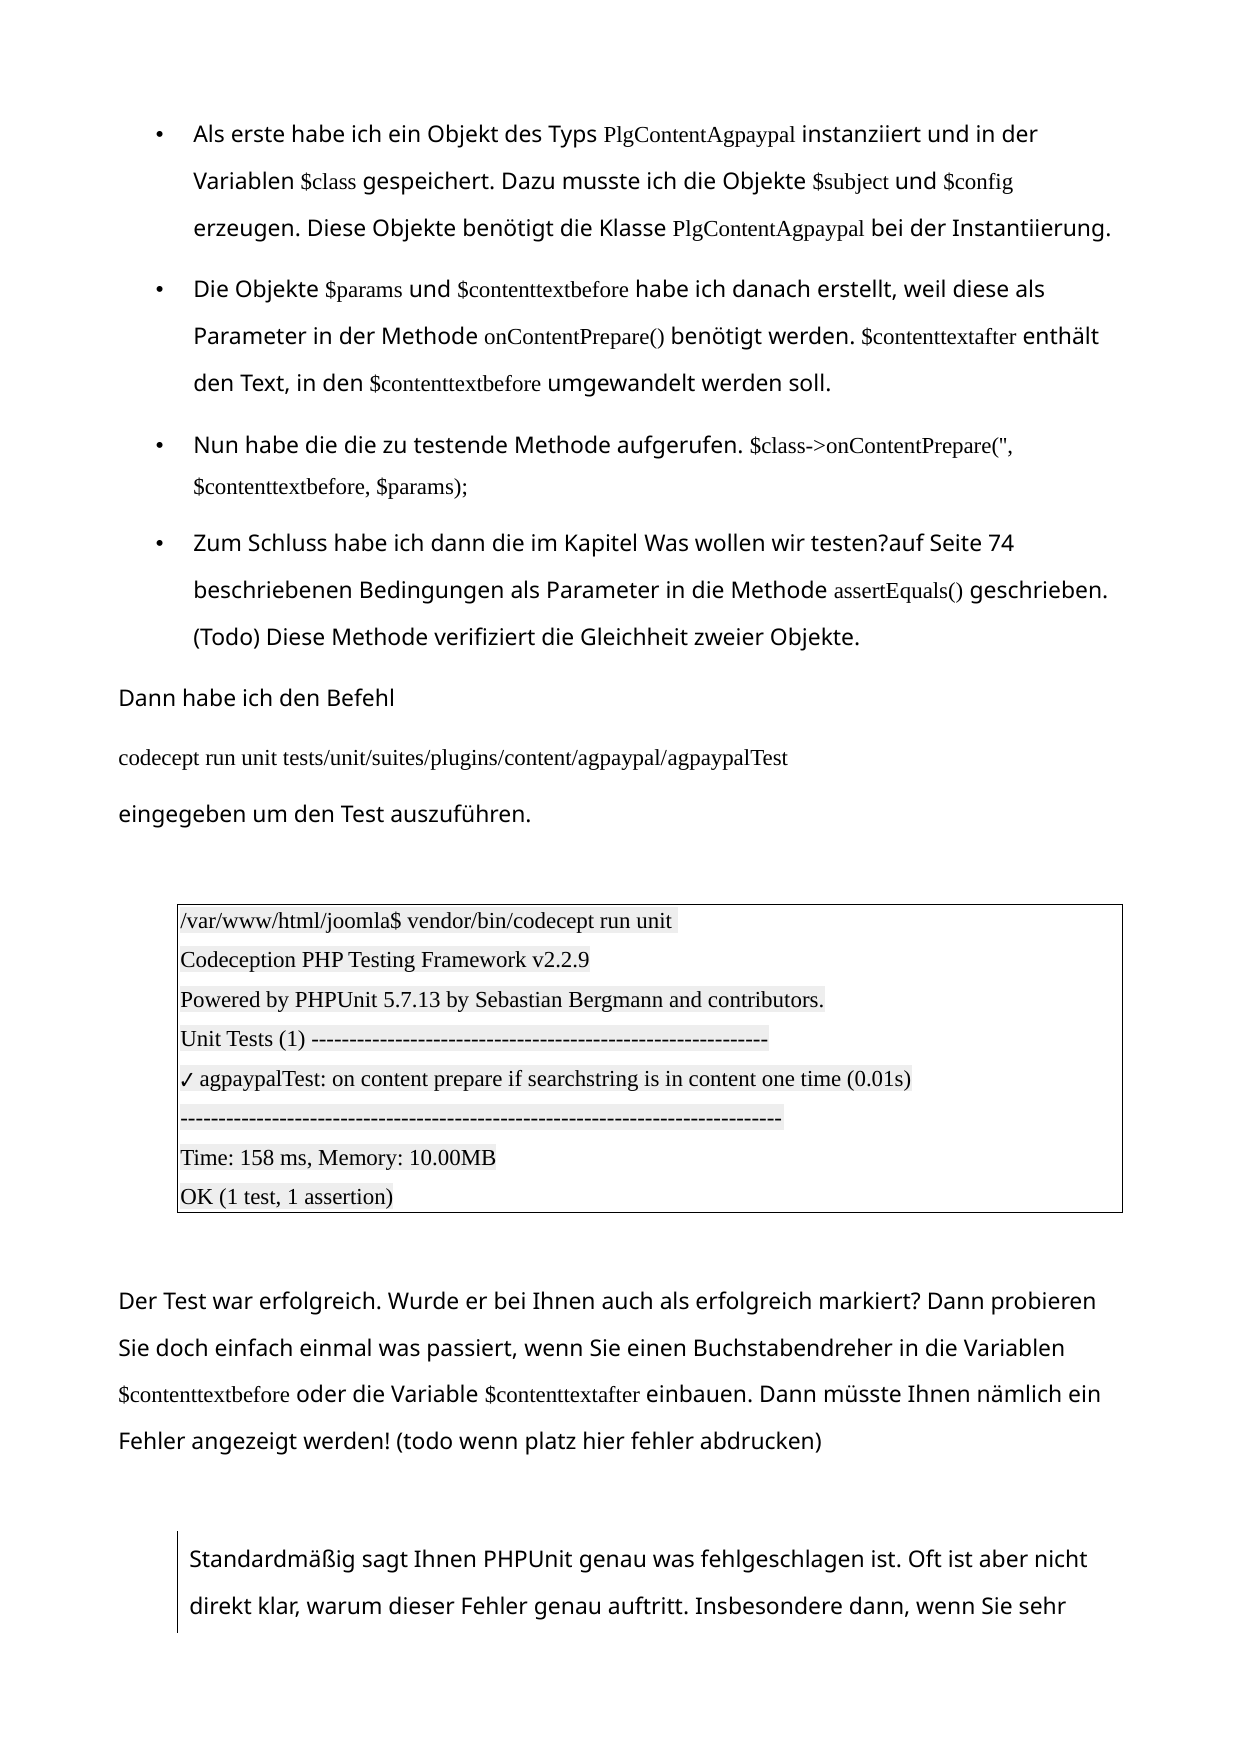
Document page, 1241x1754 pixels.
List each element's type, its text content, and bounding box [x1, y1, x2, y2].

list Nun habe die die zu testende Methode aufgerufen. $class->onContentPrepare('', $contenttextbefore, $params); [156, 428, 1122, 499]
text Der Test war erfolgreich. Wurde er bei Ihnen auch als erfolgreich markiert? Dann probieren Sie doch einfach einmal was passiert, wenn Sie einen Buchstabendreher in die Variablen $contenttextbefore oder die Variable $contenttextafter einbauen. Dann müsste Ihnen nämlich ein Fehler angezeigt werden! (todo wenn platz hier fehler abdrucken) [118, 1284, 1122, 1456]
text codecept run unit tests/unit/suites/plugins/content/agpaypal/agpaypalTest [118, 744, 1122, 770]
text Standardmäßig sagt Ihnen PHPUnit genau was fehlgeschlagen ist. Oft ist aber nicht direkt klar, warum dieser Fehler genau auftritt. Insbesondere dann, wenn Sie sehr [178, 1531, 1122, 1633]
list Als erste habe ich ein Objekt des Typs PlgContentAgpaypal instanziiert und in der Variablen $class gespeichert. Dazu musste ich die Objekte $subject und $config erzeugen. Diese Objekte benötigt die Klasse PlgContentAgpaypal bei der Instantiierung. [156, 118, 1122, 243]
text /var/www/html/joomla$ vendor/bin/codecept run unit Codeception PHP Testing Framework v2.2.9 Powered by PHPUnit 5.7.13 by Sebastian Bergmann and contributors. Unit Tests (1) ------------------------------------------------------------ ✔ agpaypalTest: on content prepare if searchstring is in content one time (0.01s) ------------------------------------------------------------------------------- Time: 158 ms, Memory: 10.00MB OK (1 test, 1 assertion) [178, 905, 1122, 1212]
text eingegeben um den Test auszuführen. [118, 798, 1122, 829]
list Die Objekte $params und $contenttextbefore habe ich danach erstellt, weil diese als Parameter in der Methode onContentPrepare() benötigt werden. $contenttextafter enthält den Text, in den $contenttextbefore umgewandelt werden soll. [156, 273, 1122, 398]
text Dann habe ich den Befehl [118, 682, 1122, 713]
list Zum Schluss habe ich dann die im Kapitel Was wollen wir testen?auf Seite 69 beschriebenen Bedingungen als Parameter in die Methode assertEquals() geschrieben. (Todo) Diese Methode verifiziert die Gleichheit zweier Objekte. [156, 527, 1122, 652]
